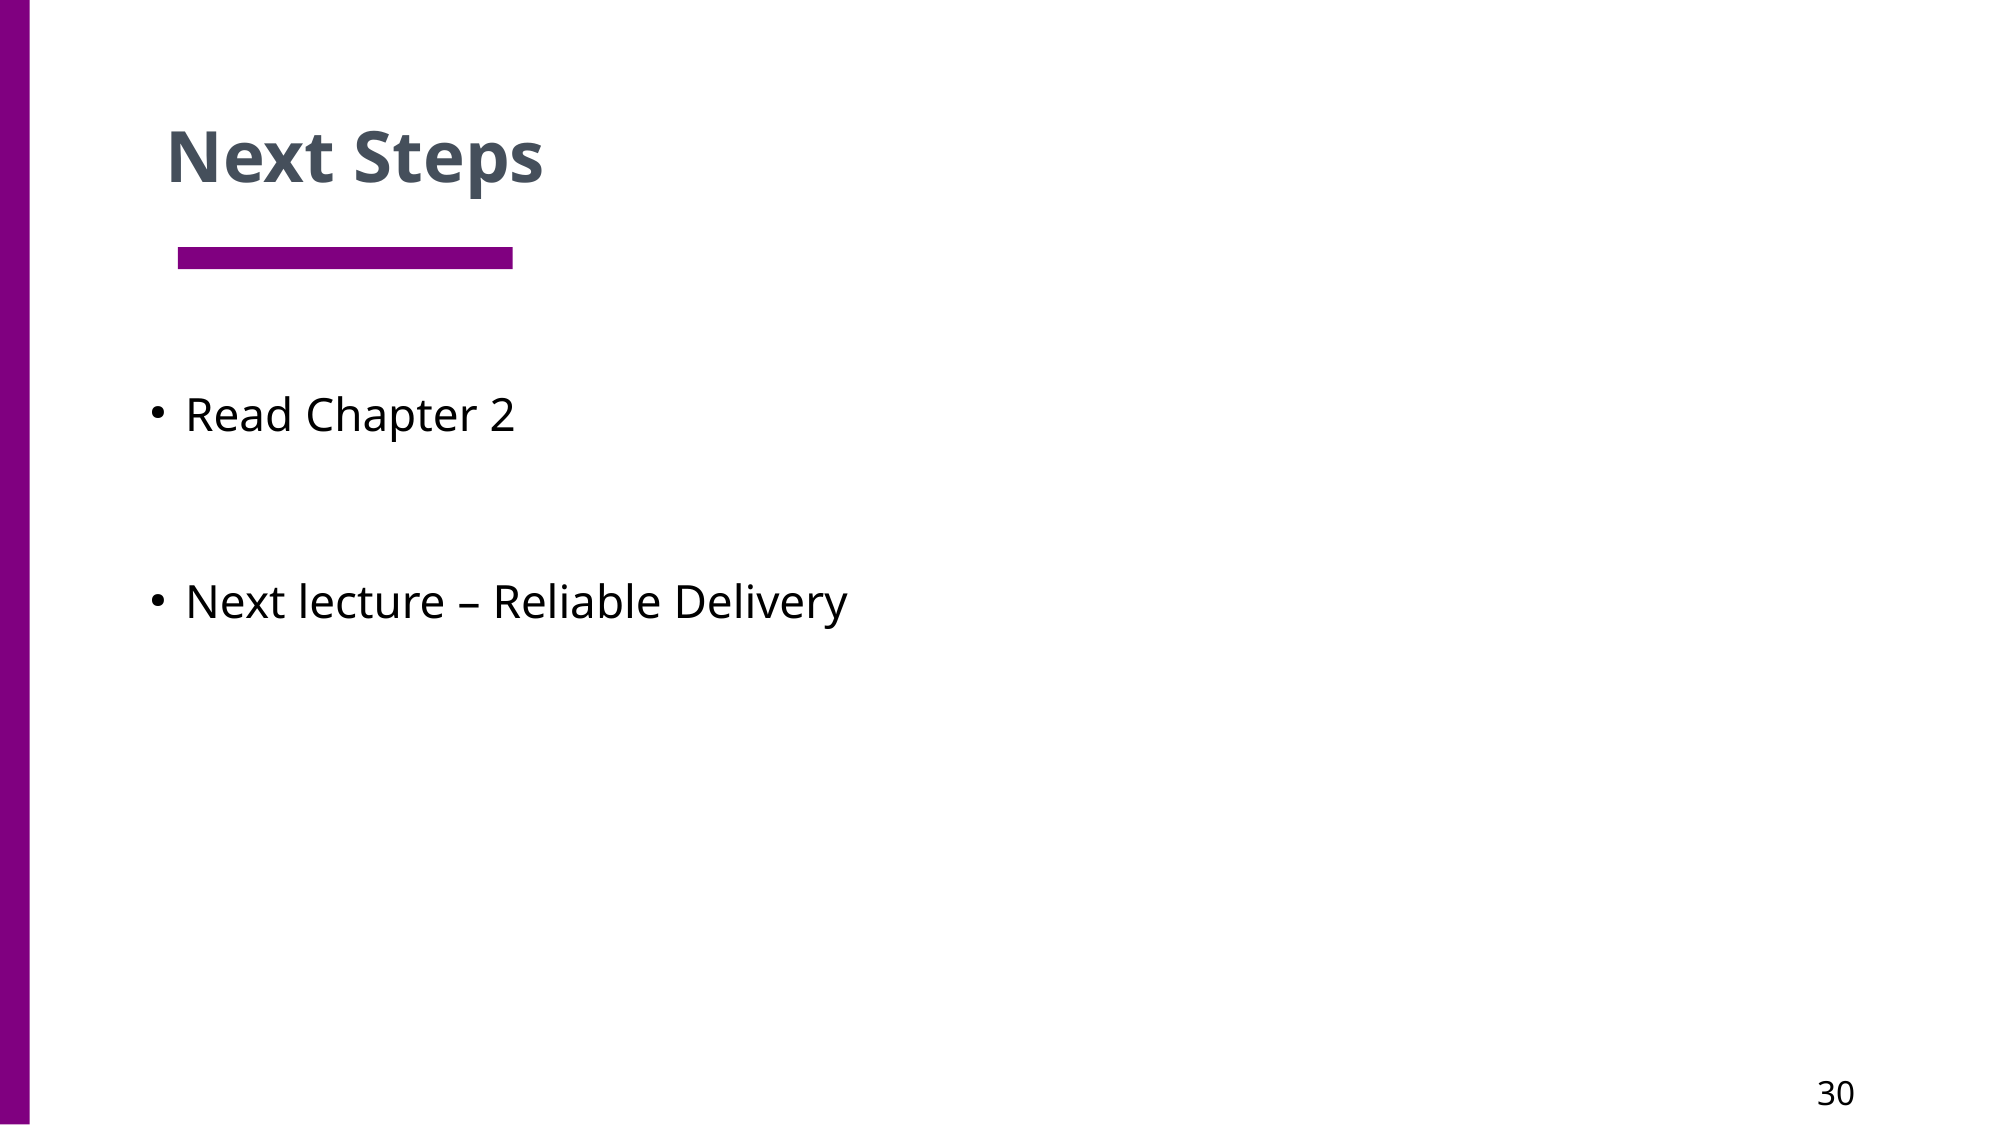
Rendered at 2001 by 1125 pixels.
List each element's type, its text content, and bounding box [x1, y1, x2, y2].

text_box Read Chapter 2 Next lecture – Reliable Delivery [135, 375, 1741, 1004]
text_box Next Steps [151, 0, 1849, 212]
